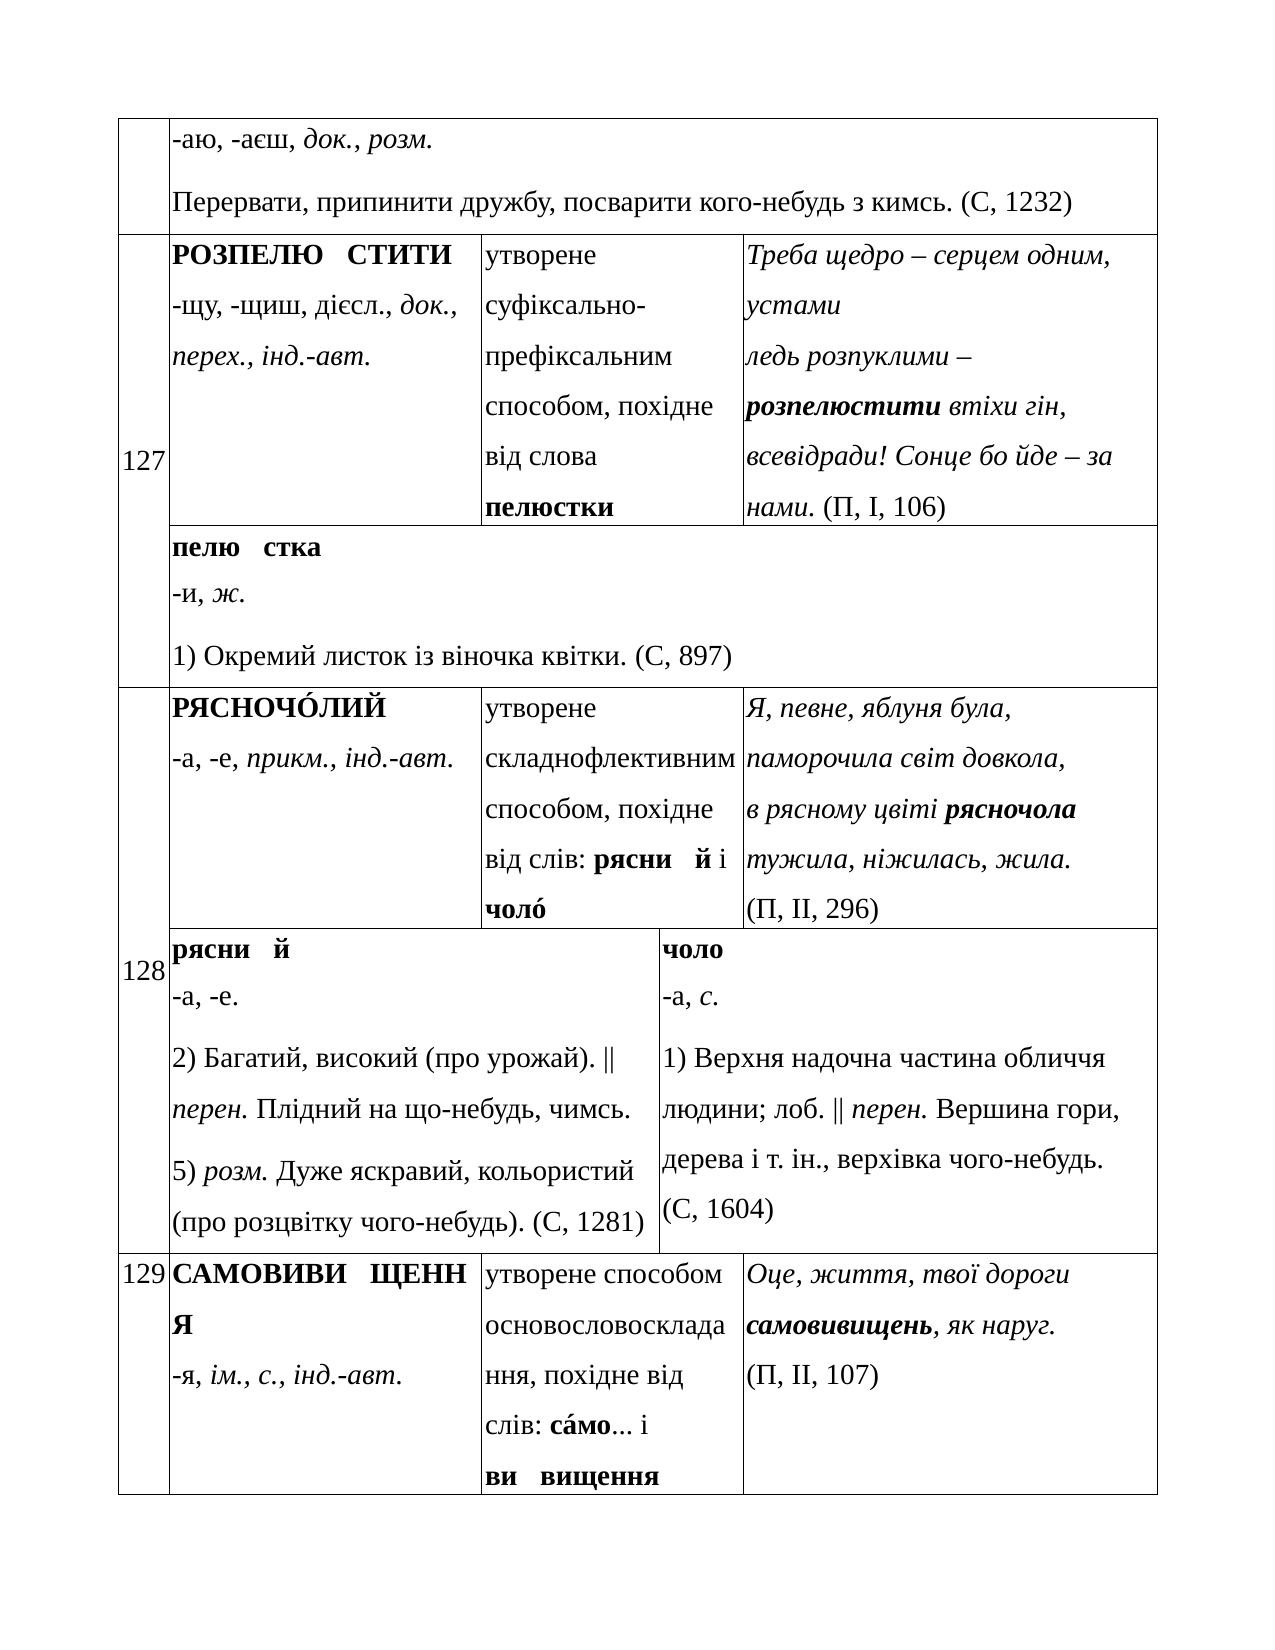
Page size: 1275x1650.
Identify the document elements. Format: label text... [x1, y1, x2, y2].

table_cell пелюстка -и, ж. 1) Окремий листок із віночка квітки. (С, 897) [170, 526, 1157, 687]
table_cell 128 [119, 688, 169, 1253]
table_cell Треба щедро – серцем одним, устами ледь розпуклими – розпелюстити втіхи гін, всевідради! Сонце бо йде – за нами. (П, І, 106) [744, 235, 1157, 525]
table_cell -аю, -аєш, док., розм. Перервати, припинити дружбу, посварити кого-небудь з кимсь. (С, 1232) [170, 119, 1157, 233]
table_cell 129 [119, 1254, 169, 1494]
table_cell 127 [119, 235, 169, 687]
table_cell утворене складнофлективним способом, похідне від слів: рясний і чолó [482, 688, 743, 928]
table_cell утворене способом основословоскладання, похідне від слів: сáмо... і вивищення [482, 1254, 743, 1494]
table_cell Рясночóлий -а, -е, прикм., інд.-авт. [170, 688, 481, 928]
table_cell [119, 119, 169, 233]
table_cell рясний -а, -е. 2) Багатий, високий (про урожай). || перен. Плідний на що-небудь, чимсь. 5) розм. Дуже яскравий, кольористий (про розцвітку чого-небудь). (С, 1281) [170, 929, 659, 1253]
table_cell Оце, життя, твої дороги самовивищень, як наруг. (П, ІІ, 107) [744, 1254, 1157, 1494]
table_cell утворене суфіксально-префіксальним способом, похідне від слова пелюстки [482, 235, 743, 525]
table_cell чоло -а, с. 1) Верхня надочна частина обличчя людини; лоб. || перен. Вершина гори, дерева і т. ін., верхівка чого-небудь. (С, 1604) [660, 929, 1157, 1253]
table_cell Самовивищення -я, ім., с., інд.-авт. [170, 1254, 481, 1494]
table_cell Я, певне, яблуня була, паморочила світ довкола, в рясному цвіті рясночола тужила, ніжилась, жила. (П, ІІ, 296) [744, 688, 1157, 928]
table_cell Розпелюстити -щу, -щиш, дієсл., док., перех., інд.-авт. [170, 235, 481, 525]
